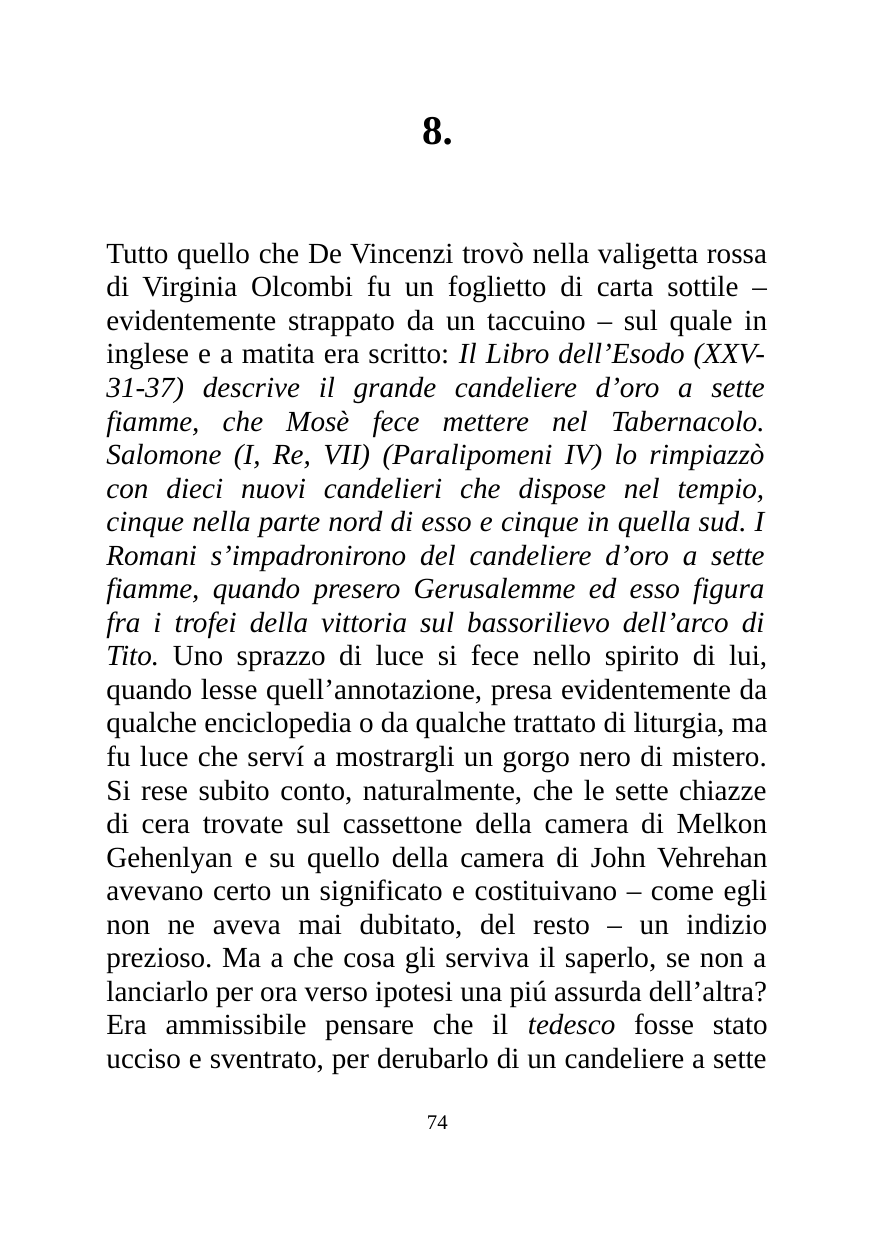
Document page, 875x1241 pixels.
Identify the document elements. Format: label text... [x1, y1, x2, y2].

subtitle 8. [106, 106, 768, 153]
text Tutto quello che De Vincenzi trovò nella valigetta rossa di Virginia Olcombi fu un foglietto di carta sottile – evidentemente strappato da un taccuino – sul quale in inglese e a matita era scritto: Il Libro dell’Esodo (XXV-31-37) descrive il grande candeliere d’oro a sette fiamme, che Mosè fece mettere nel Tabernacolo. Salomone (I, Re, VII) (Paralipomeni IV) lo rimpiazzò con dieci nuovi candelieri che dispose nel tempio, cinque nella parte nord di esso e cinque in quella sud. I Romani s’impadronirono del candeliere d’oro a sette fiamme, quando presero Gerusalemme ed esso figura fra i trofei della vittoria sul bassorilievo dell’arco di Tito. Uno sprazzo di luce si fece nello spirito di lui, quando lesse quell’annotazione, presa evidentemente da qualche enciclopedia o da qualche trattato di liturgia, ma fu luce che serví a mostrargli un gorgo nero di mistero. Si rese subito conto, naturalmente, che le sette chiazze di cera trovate sul cassettone della camera di Melkon Gehenlyan e su quello della camera di John Vehrehan avevano certo un significato e costituivano – come egli non ne aveva mai dubitato, del resto – un indizio prezioso. Ma a che cosa gli serviva il saperlo, se non a lanciarlo per ora verso ipotesi una piú assurda dell’altra? Era ammissibile pensare che il tedesco fosse stato ucciso e sventrato, per derubarlo di un candeliere a sette [106, 236, 768, 1074]
